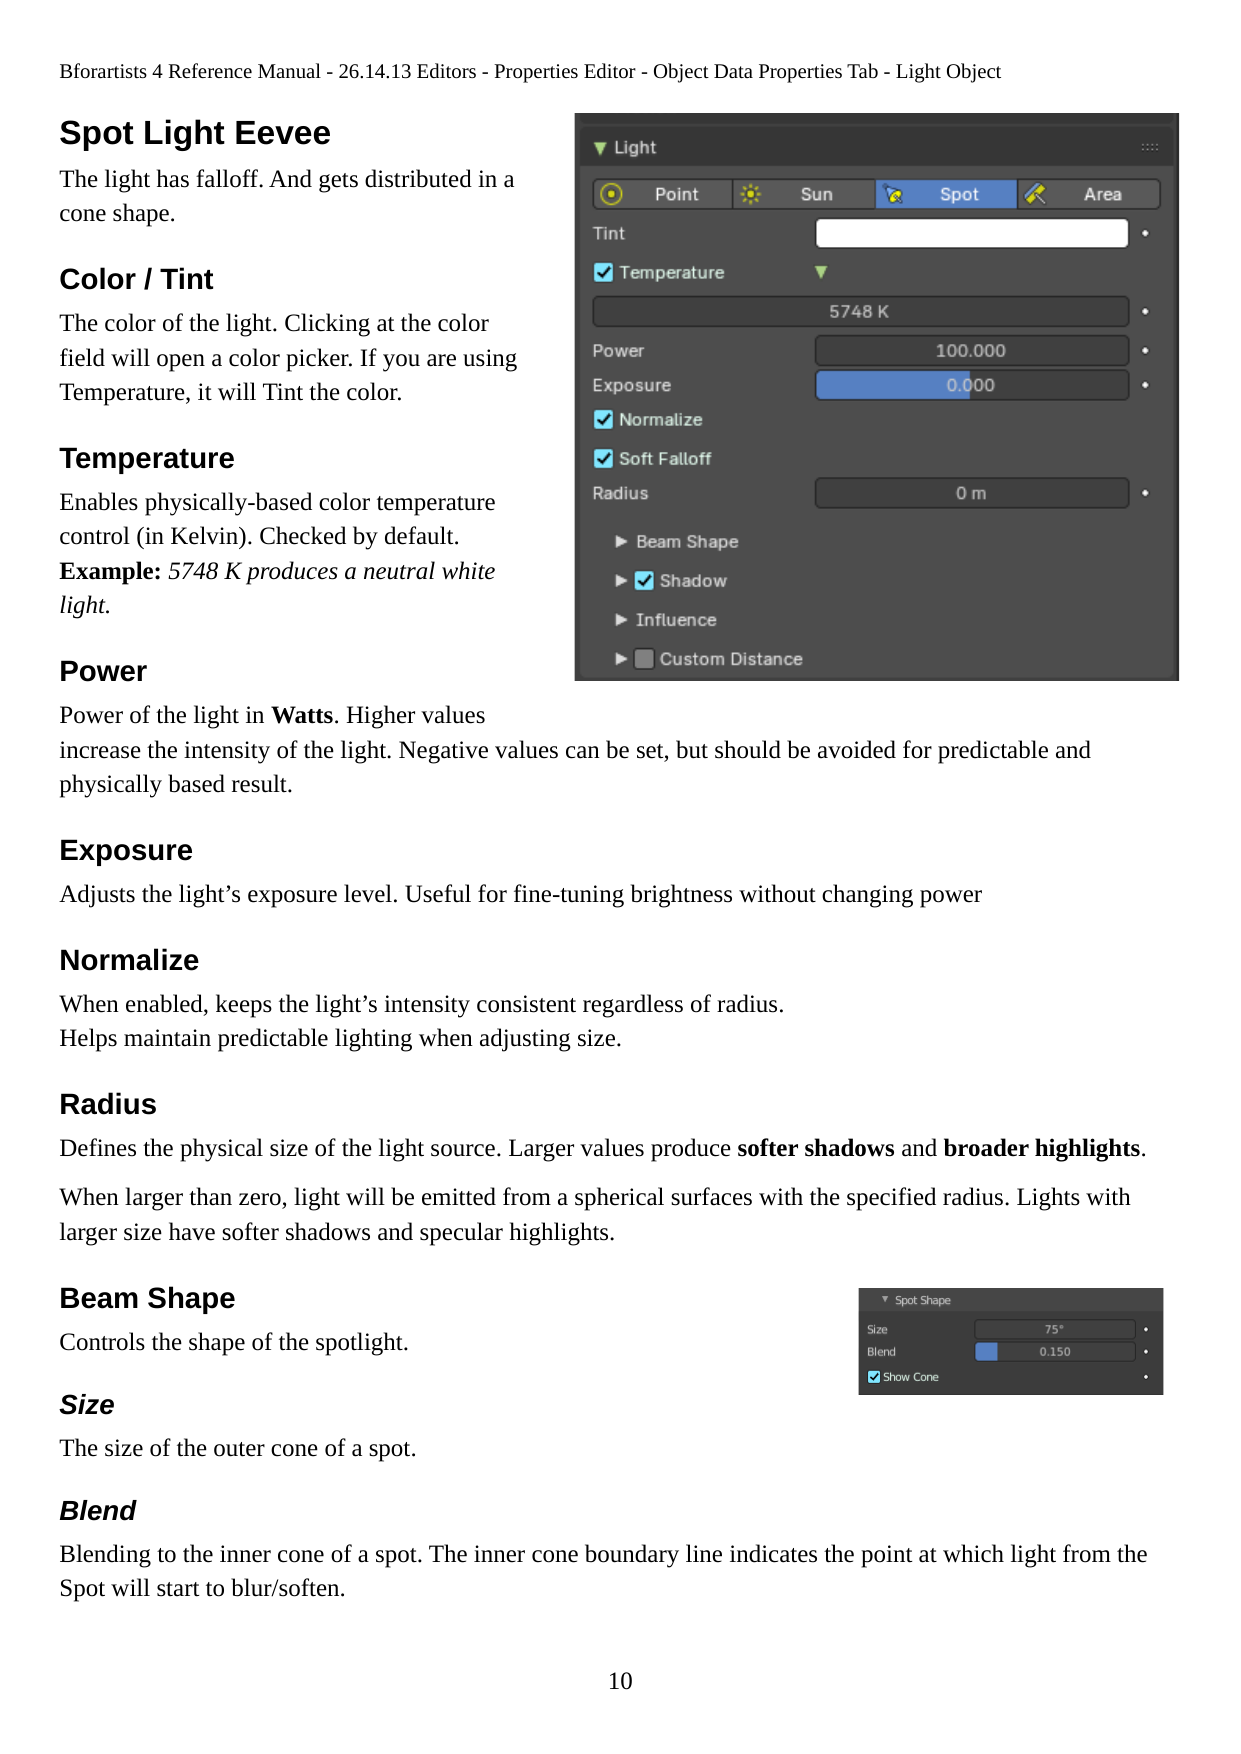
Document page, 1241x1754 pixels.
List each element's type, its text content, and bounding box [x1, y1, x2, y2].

text The color of the light. Clicking at the color field will open a color picker. If you are using Temperature, it will Tint the color. [59, 308, 574, 406]
text Blending to the inner cone of a spot. The inner cone boundary line indicates the point at which light from the Spot will start to blur/soften. [59, 1539, 1181, 1602]
text The light has falloff. And gets distributed in a cone shape. [59, 164, 574, 227]
picture [574, 113, 1180, 681]
text When larger than zero, light will be emitted from a spherical surfaces with the specified radius. Lights with larger size have softer shadows and specular highlights. [59, 1182, 1181, 1246]
text Controls the shape of the spotlight. [59, 1327, 858, 1356]
subtitle Normalize [59, 943, 1181, 977]
subtitle Blend [59, 1494, 1181, 1526]
text Adjusts the light’s exposure level. Useful for fine-tuning brightness without changing power [59, 879, 1181, 908]
text Power of the light in Watts. Higher values increase the intensity of the light. Negative values can be set, but should be avoided for predictable and physically based result. [59, 700, 1181, 798]
subtitle Radius [59, 1087, 1181, 1121]
text Enables physically-based color temperature control (in Kelvin). Checked by default. Example: 5748 K produces a neutral white light. [59, 487, 574, 619]
text Defines the physical size of the light source. Larger values produce softer shadows and broader highlights. [59, 1133, 1181, 1162]
subtitle Spot Light Eevee [59, 113, 574, 151]
text When enabled, keeps the light’s intensity consistent regardless of radius. Helps maintain predictable lighting when adjusting size. [59, 989, 1181, 1052]
subtitle Exposure [59, 833, 1181, 867]
subtitle Beam Shape [59, 1281, 1181, 1314]
subtitle Color / Tint [59, 262, 574, 296]
picture [858, 1288, 1164, 1395]
text The size of the outer cone of a spot. [59, 1433, 1181, 1462]
subtitle Size [59, 1388, 1181, 1420]
subtitle Power [59, 654, 1181, 688]
subtitle Temperature [59, 441, 574, 474]
